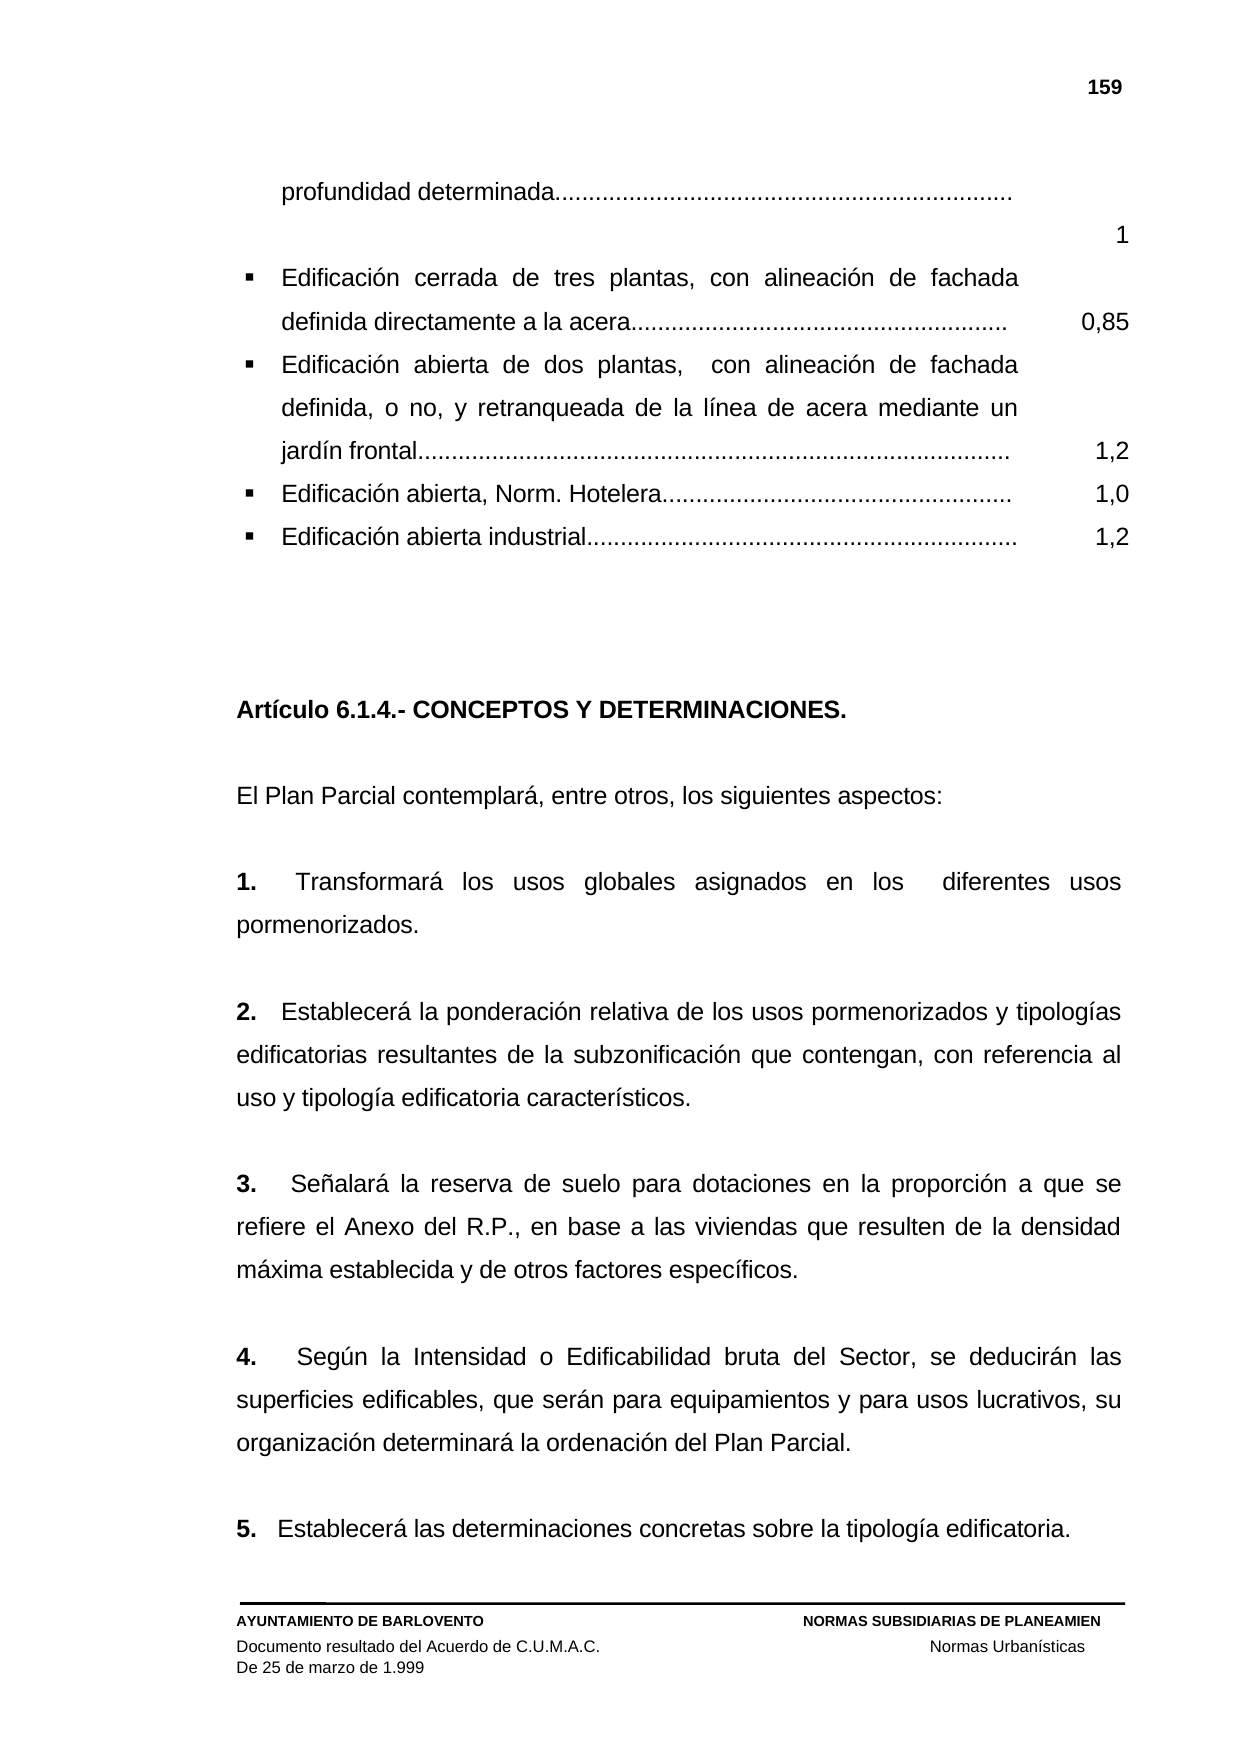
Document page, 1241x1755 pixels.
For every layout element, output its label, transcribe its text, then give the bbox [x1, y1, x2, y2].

table_cell Edificación abierta industrial................................................................ [236, 522, 1026, 565]
text El Plan Parcial contemplará, entre otros, los siguientes aspectos: [236, 781, 1122, 809]
text Artículo 6.1.4.‑ CONCEPTOS Y DETERMINACIONES. [236, 694, 1122, 723]
table_cell Edificación abierta de dos plantas, con alineación de fachada definida, o no, y retranqueada de la línea de acera mediante un jardín frontal........................................................................................ [236, 350, 1026, 479]
text 3. Señalará la reserva de suelo para dotaciones en la proporción a que se refiere el Anexo del R.P., en base a las viviendas que resulten de la densidad máxima establecida y de otros factores específicos. [236, 1169, 1122, 1284]
table_cell 1,2 [1026, 522, 1137, 565]
table_header profundidad determinada.................................................................... [236, 177, 1026, 263]
table_cell 1,0 [1026, 479, 1137, 522]
table_cell Edificación cerrada de tres plantas, con alineación de fachada definida directamente a la acera........................................................ [236, 263, 1026, 349]
text 1. Transformará los usos globales asignados en los diferentes usos pormenorizados. [236, 867, 1122, 939]
table_cell Edificación abierta, Norm. Hotelera.................................................... [236, 479, 1026, 522]
table_cell 0,85 [1026, 263, 1137, 349]
table_header 1 [1026, 177, 1137, 263]
text 4. Según la Intensidad o Edificabilidad bruta del Sector, se deducirán las superficies edificables, que serán para equipamientos y para usos lucrativos, su organización determinará la ordenación del Plan Parcial. [236, 1341, 1122, 1456]
table_cell 1,2 [1026, 350, 1137, 479]
text 5. Establecerá las determinaciones concretas sobre la tipología edificatoria. [236, 1514, 1122, 1543]
text 2. Establecerá la ponderación relativa de los usos pormenorizados y tipologías edificatorias resultantes de la subzonificación que contengan, con referencia al uso y tipología edificatoria característicos. [236, 996, 1122, 1111]
